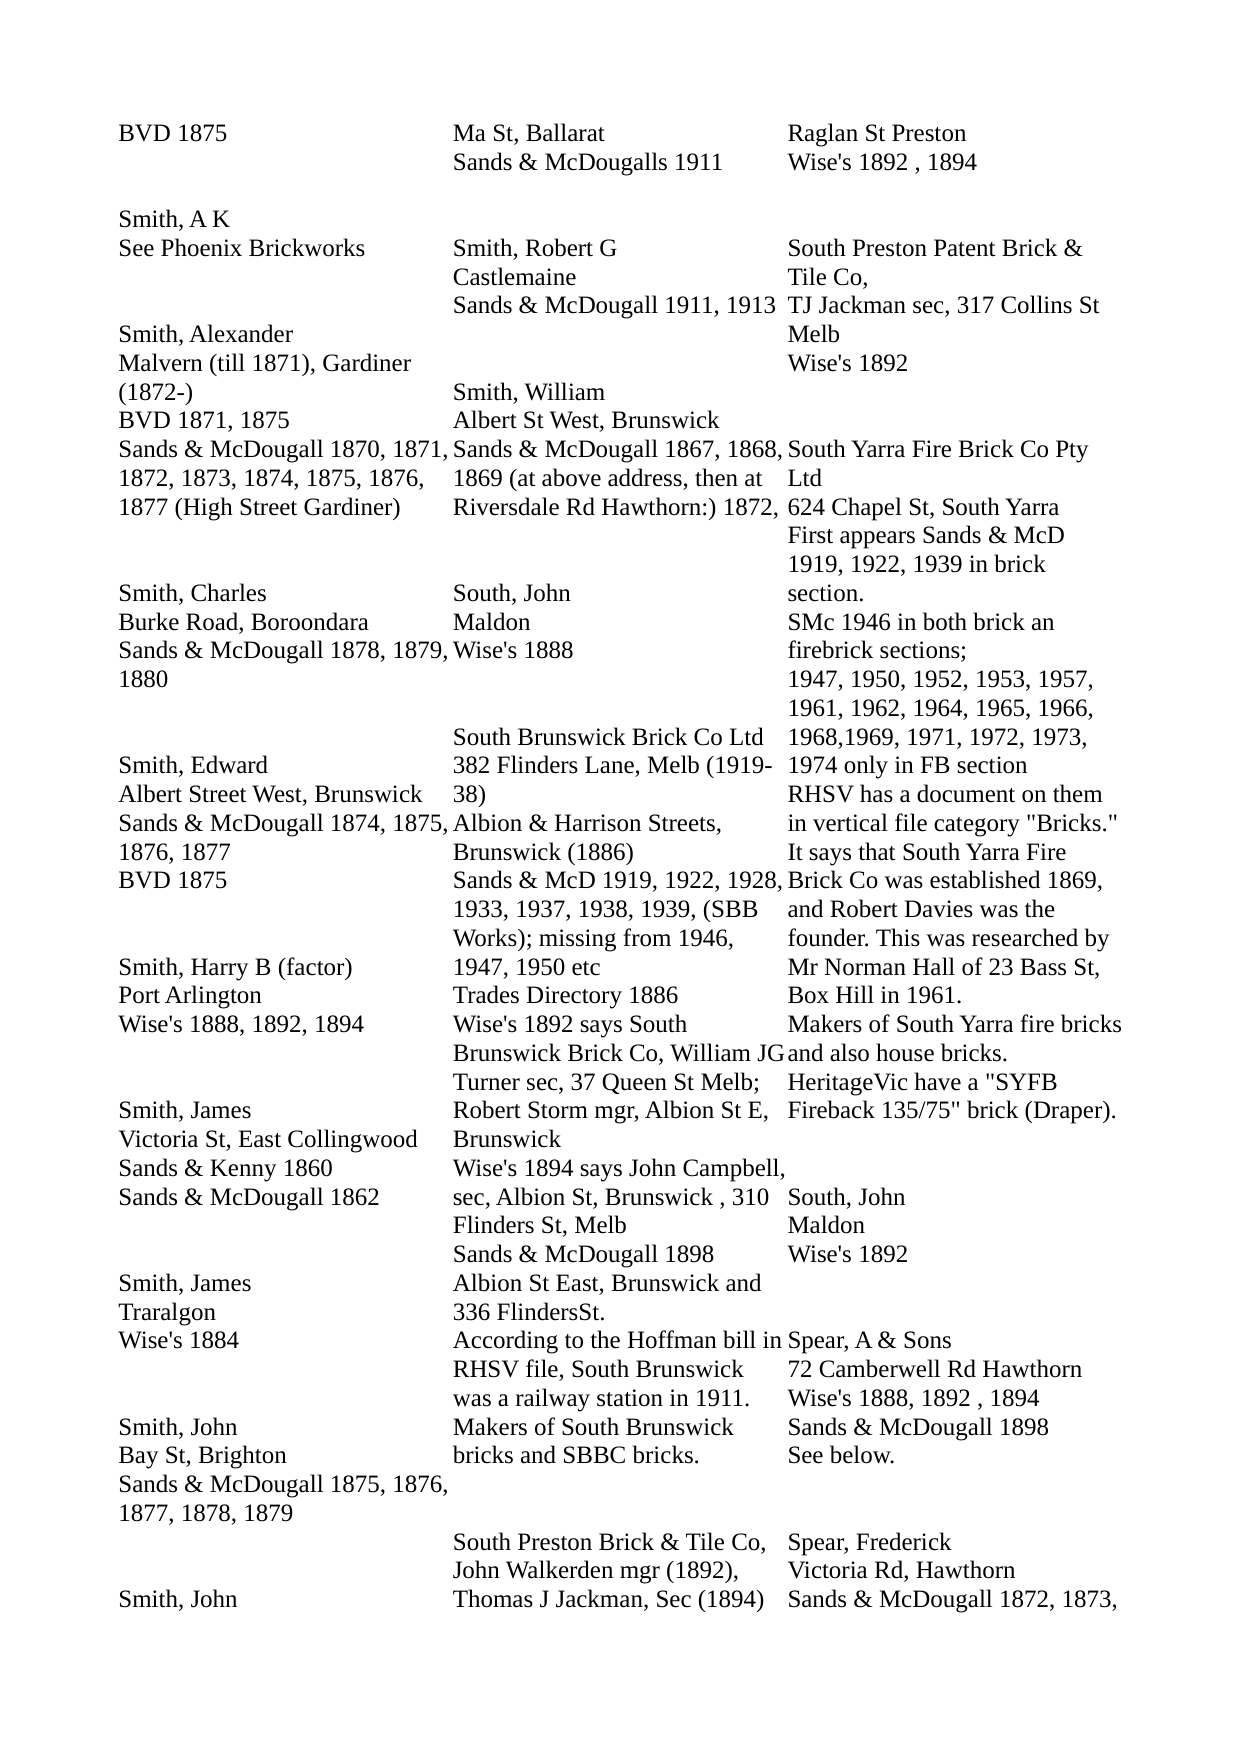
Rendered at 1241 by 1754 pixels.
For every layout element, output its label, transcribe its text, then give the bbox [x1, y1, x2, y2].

text Makers of South Brunswick bricks and SBBC bricks. [453, 1412, 787, 1469]
text 382 Flinders Lane, Melb (1919-38) [453, 751, 787, 808]
text Sands & McDougall 1898 Albion St East, Brunswick and 336 FlindersSt. [453, 1239, 787, 1326]
text Smith, John [118, 1412, 453, 1441]
text Sands & Kenny 1860 [118, 1153, 453, 1182]
text Sands & McDougall 1874, 1875, 1876, 1877 [118, 808, 453, 866]
text Raglan St Preston [787, 118, 1122, 147]
text 624 Chapel St, South Yarra [787, 492, 1122, 521]
text Sands & McDougall 1878, 1879, 1880 [118, 636, 453, 693]
text South, John [453, 578, 787, 607]
text Sands & McDougall 1870, 1871, 1872, 1873, 1874, 1875, 1876, 1877 (High Street Gardiner) [118, 434, 453, 521]
text Smith, Edward [118, 751, 453, 779]
text Wise's 1892 [787, 348, 1122, 377]
text First appears Sands & McD 1919, 1922, 1939 in brick section. [787, 521, 1122, 607]
text Albert St West, Brunswick [453, 406, 787, 434]
text Victoria Rd, Hawthorn [787, 1556, 1122, 1584]
text Smith, James [118, 1268, 453, 1297]
text Smith, Robert G [453, 233, 787, 262]
text TJ Jackman sec, 317 Collins St Melb [787, 291, 1122, 348]
text South Preston Brick & Tile Co, [453, 1527, 787, 1556]
text Victoria St, East Collingwood [118, 1124, 453, 1153]
text Sands & McDougalls 1911 [453, 147, 787, 176]
text See Phoenix Brickworks [118, 233, 453, 262]
text Sands & McDougall 1862 [118, 1182, 453, 1211]
text HeritageVic have a "SYFB Fireback 135/75" brick (Draper). [787, 1067, 1122, 1124]
text Smith, John [118, 1584, 453, 1613]
text Spear, A & Sons [787, 1326, 1122, 1354]
text Castlemaine [453, 262, 787, 291]
text Wise's 1892 says South Brunswick Brick Co, William JG Turner sec, 37 Queen St Melb; Robert Storm mgr, Albion St E, Brunswick [453, 1009, 787, 1153]
text Wise's 1884 [118, 1326, 453, 1354]
text Smith, Charles [118, 578, 453, 607]
text Sands & McDougall 1875, 1876, 1877, 1878, 1879 [118, 1469, 453, 1527]
text Smith, Harry B (factor) [118, 952, 453, 981]
text Sands & McDougall 1911, 1913 [453, 291, 787, 319]
text Smith, A K [118, 204, 453, 233]
text Wise's 1888 [453, 636, 787, 664]
text South Yarra Fire Brick Co Pty Ltd [787, 434, 1122, 492]
text Trades Directory 1886 [453, 981, 787, 1009]
text Smith, Alexander [118, 319, 453, 348]
text Maldon [787, 1211, 1122, 1239]
text 72 Camberwell Rd Hawthorn [787, 1354, 1122, 1383]
text According to the Hoffman bill in RHSV file, South Brunswick was a railway station in 1911. [453, 1326, 787, 1412]
text Maldon [453, 607, 787, 636]
text Bay St, Brighton [118, 1441, 453, 1469]
text Sands & McDougall 1898 [787, 1412, 1122, 1441]
text Sands & McDougall 1867, 1868, 1869 (at above address, then at Riversdale Rd Hawthorn:) 1872, [453, 434, 787, 521]
text Albert Street West, Brunswick [118, 779, 453, 808]
text South, John [787, 1182, 1122, 1211]
text Smith, William [453, 377, 787, 406]
text SMc 1946 in both brick an firebrick sections; [787, 607, 1122, 664]
text Makers of South Yarra fire bricks and also house bricks. [787, 1009, 1122, 1067]
text Sands & McDougall 1872, 1873, [787, 1584, 1122, 1613]
text Traralgon [118, 1297, 453, 1326]
text Port Arlington [118, 981, 453, 1009]
text South Brunswick Brick Co Ltd [453, 722, 787, 751]
text Wise's 1892 [787, 1239, 1122, 1268]
text Malvern (till 1871), Gardiner (1872-) [118, 348, 453, 406]
text BVD 1875 [118, 118, 453, 147]
text Burke Road, Boroondara [118, 607, 453, 636]
text RHSV has a document on them in vertical file category "Bricks." It says that South Yarra Fire Brick Co was established 1869, and Robert Davies was the founder. This was researched by Mr Norman Hall of 23 Bass St, Box Hill in 1961. [787, 779, 1122, 1009]
text Ma St, Ballarat [453, 118, 787, 147]
text Sands & McD 1919, 1922, 1928, 1933, 1937, 1938, 1939, (SBB Works); missing from 1946, 1947, 1950 etc [453, 866, 787, 981]
text John Walkerden mgr (1892), Thomas J Jackman, Sec (1894) [453, 1556, 787, 1613]
text BVD 1871, 1875 [118, 406, 453, 434]
text Wise's 1892 , 1894 [787, 147, 1122, 176]
text Smith, James [118, 1096, 453, 1124]
text Spear, Frederick [787, 1527, 1122, 1556]
text See below. [787, 1441, 1122, 1469]
text South Preston Patent Brick & Tile Co, [787, 233, 1122, 291]
text 1947, 1950, 1952, 1953, 1957, 1961, 1962, 1964, 1965, 1966, 1968,1969, 1971, 1972, 1973, 1974 only in FB section [787, 664, 1122, 779]
text Wise's 1888, 1892, 1894 [118, 1009, 453, 1038]
text Wise's 1894 says John Campbell, sec, Albion St, Brunswick , 310 Flinders St, Melb [453, 1153, 787, 1239]
text BVD 1875 [118, 866, 453, 894]
text Albion & Harrison Streets, Brunswick (1886) [453, 808, 787, 866]
text Wise's 1888, 1892 , 1894 [787, 1383, 1122, 1412]
